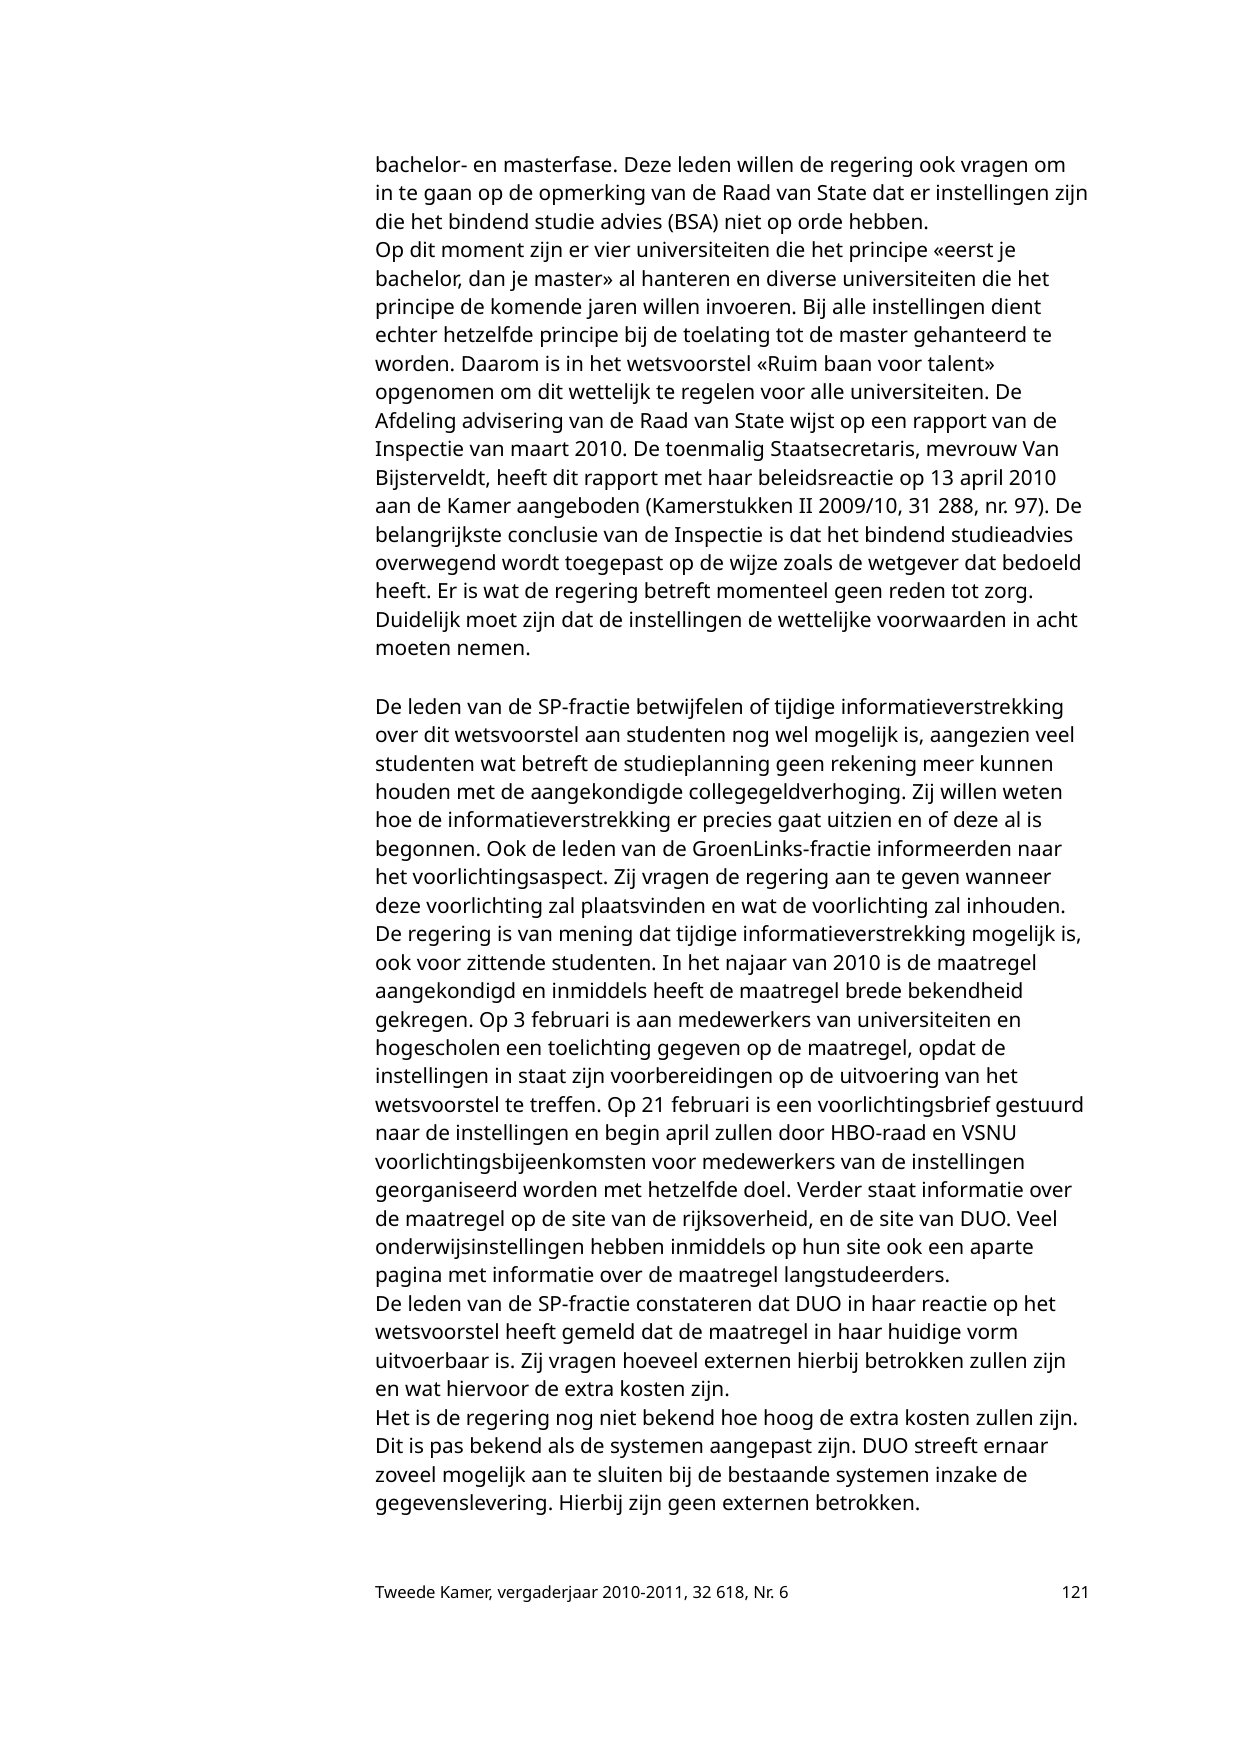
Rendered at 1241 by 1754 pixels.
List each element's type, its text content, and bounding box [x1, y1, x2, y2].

text bachelor- en masterfase. Deze leden willen de regering ook vragen om in te gaan op de opmerking van de Raad van State dat er instellingen zijn die het bindend studie advies (BSA) niet op orde hebben. [375, 150, 1090, 235]
text Op dit moment zijn er vier universiteiten die het principe «eerst je bachelor, dan je master» al hanteren en diverse universiteiten die het principe de komende jaren willen invoeren. Bij alle instellingen dient echter hetzelfde principe bij de toelating tot de master gehanteerd te worden. Daarom is in het wetsvoorstel «Ruim baan voor talent» opgenomen om dit wettelijk te regelen voor alle universiteiten. De Afdeling advisering van de Raad van State wijst op een rapport van de Inspectie van maart 2010. De toenmalig Staatsecretaris, mevrouw Van Bijsterveldt, heeft dit rapport met haar beleidsreactie op 13 april 2010 aan de Kamer aangeboden (Kamerstukken II 2009/10, 31 288, nr. 97). De belangrijkste conclusie van de Inspectie is dat het bindend studieadvies overwegend wordt toegepast op de wijze zoals de wetgever dat bedoeld heeft. Er is wat de regering betreft momenteel geen reden tot zorg. Duidelijk moet zijn dat de instellingen de wettelijke voorwaarden in acht moeten nemen. [375, 235, 1090, 662]
text De leden van de SP-fractie betwijfelen of tijdige informatieverstrekking over dit wetsvoorstel aan studenten nog wel mogelijk is, aangezien veel studenten wat betreft de studieplanning geen rekening meer kunnen houden met de aangekondigde collegegeldverhoging. Zij willen weten hoe de informatieverstrekking er precies gaat uitzien en of deze al is begonnen. Ook de leden van de GroenLinks-fractie informeerden naar het voorlichtingsaspect. Zij vragen de regering aan te geven wanneer deze voorlichting zal plaatsvinden en wat de voorlichting zal inhouden. [375, 692, 1090, 919]
text De regering is van mening dat tijdige informatieverstrekking mogelijk is, ook voor zittende studenten. In het najaar van 2010 is de maatregel aangekondigd en inmiddels heeft de maatregel brede bekendheid gekregen. Op 3 februari is aan medewerkers van universiteiten en hogescholen een toelichting gegeven op de maatregel, opdat de instellingen in staat zijn voorbereidingen op de uitvoering van het wetsvoorstel te treffen. Op 21 februari is een voorlichtingsbrief gestuurd naar de instellingen en begin april zullen door HBO-raad en VSNU voorlichtingsbijeenkomsten voor medewerkers van de instellingen georganiseerd worden met hetzelfde doel. Verder staat informatie over de maatregel op de site van de rijksoverheid, en de site van DUO. Veel onderwijsinstellingen hebben inmiddels op hun site ook een aparte pagina met informatie over de maatregel langstudeerders. [375, 919, 1090, 1289]
text Het is de regering nog niet bekend hoe hoog de extra kosten zullen zijn. Dit is pas bekend als de systemen aangepast zijn. DUO streeft ernaar zoveel mogelijk aan te sluiten bij de bestaande systemen inzake de gegevenslevering. Hierbij zijn geen externen betrokken. [375, 1403, 1090, 1517]
text De leden van de SP-fractie constateren dat DUO in haar reactie op het wetsvoorstel heeft gemeld dat de maatregel in haar huidige vorm uitvoerbaar is. Zij vragen hoeveel externen hierbij betrokken zullen zijn en wat hiervoor de extra kosten zijn. [375, 1289, 1090, 1403]
